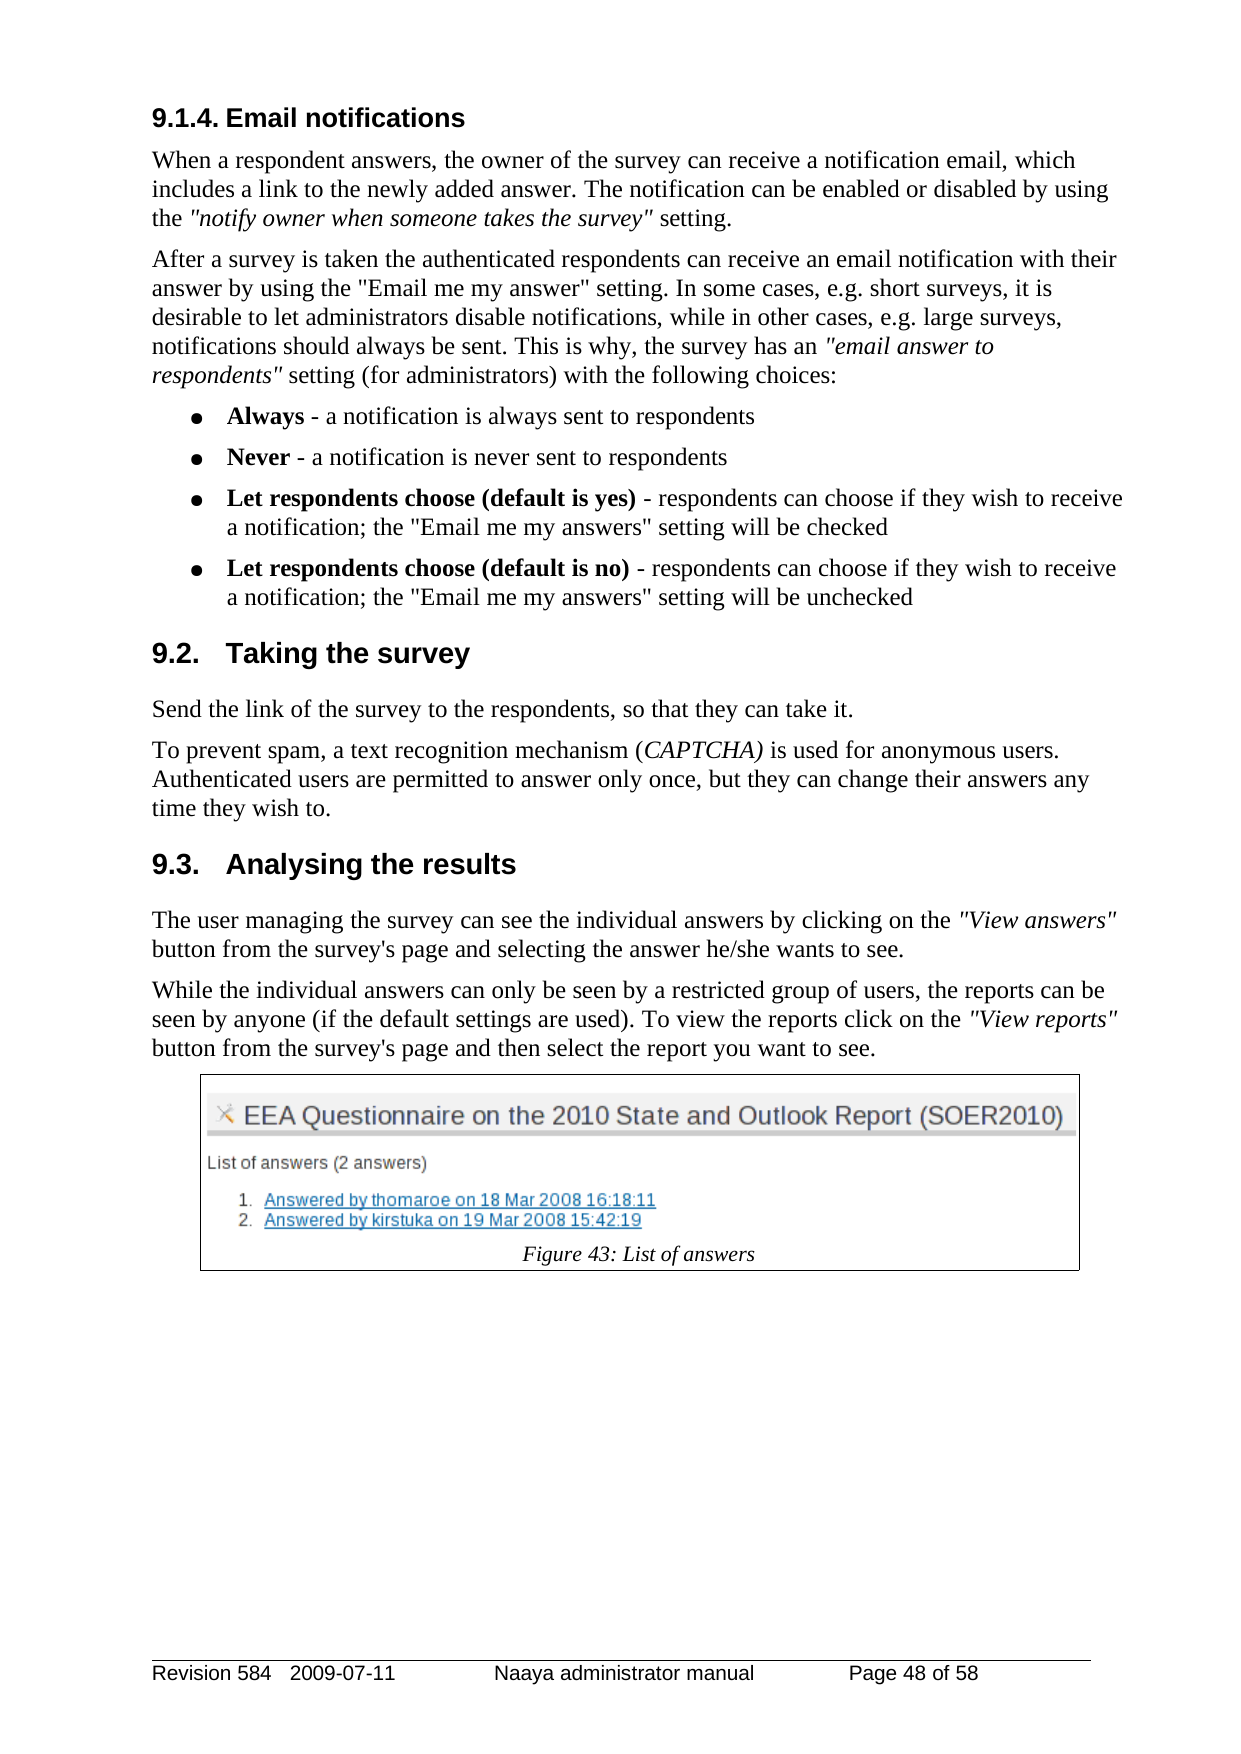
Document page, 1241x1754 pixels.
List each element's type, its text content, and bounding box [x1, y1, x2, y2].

list Let respondents choose (default is yes) - respondents can choose if they wish to receive a notification; the "Email me my answers" setting will be checked [189, 483, 1128, 541]
text Figure 43: List of answers [203, 1242, 1076, 1267]
text While the individual answers can only be seen by a restricted group of users, the reports can be seen by anyone (if the default settings are used). To view the reports click on the "View reports" button from the survey's page and then select the report you want to see. [152, 975, 1128, 1062]
list Let respondents choose (default is no) - respondents can choose if they wish to receive a notification; the "Email me my answers" setting will be unchecked [189, 553, 1128, 611]
subtitle Email notifications [152, 102, 1128, 133]
text To prevent spam, a text recognition mechanism (CAPTCHA) is used for anonymous users. Authenticated users are permitted to answer only once, but they can change their answers any time they wish to. [152, 735, 1128, 822]
list Always - a notification is always sent to respondents [189, 401, 1128, 430]
text Send the link of the survey to the respondents, so that they can take it. [152, 694, 1128, 723]
list Never - a notification is never sent to respondents [189, 442, 1128, 471]
picture [203, 1089, 1077, 1242]
subtitle Analysing the results [152, 847, 1128, 880]
text When a respondent answers, the owner of the survey can receive a notification email, which includes a link to the newly added answer. The notification can be enabled or disabled by using the "notify owner when someone takes the survey" setting. [152, 145, 1128, 232]
subtitle Taking the survey [152, 636, 1128, 669]
text After a survey is taken the authenticated respondents can receive an email notification with their answer by using the "Email me my answer" setting. In some cases, e.g. short surveys, it is desirable to let administrators disable notifications, while in other cases, e.g. large surveys, notifications should always be sent. This is why, the survey has an "email answer to respondents" setting (for administrators) with the following choices: [152, 244, 1128, 389]
text The user managing the survey can see the individual answers by clicking on the "View answers" button from the survey's page and selecting the answer he/she wants to see. [152, 905, 1128, 963]
